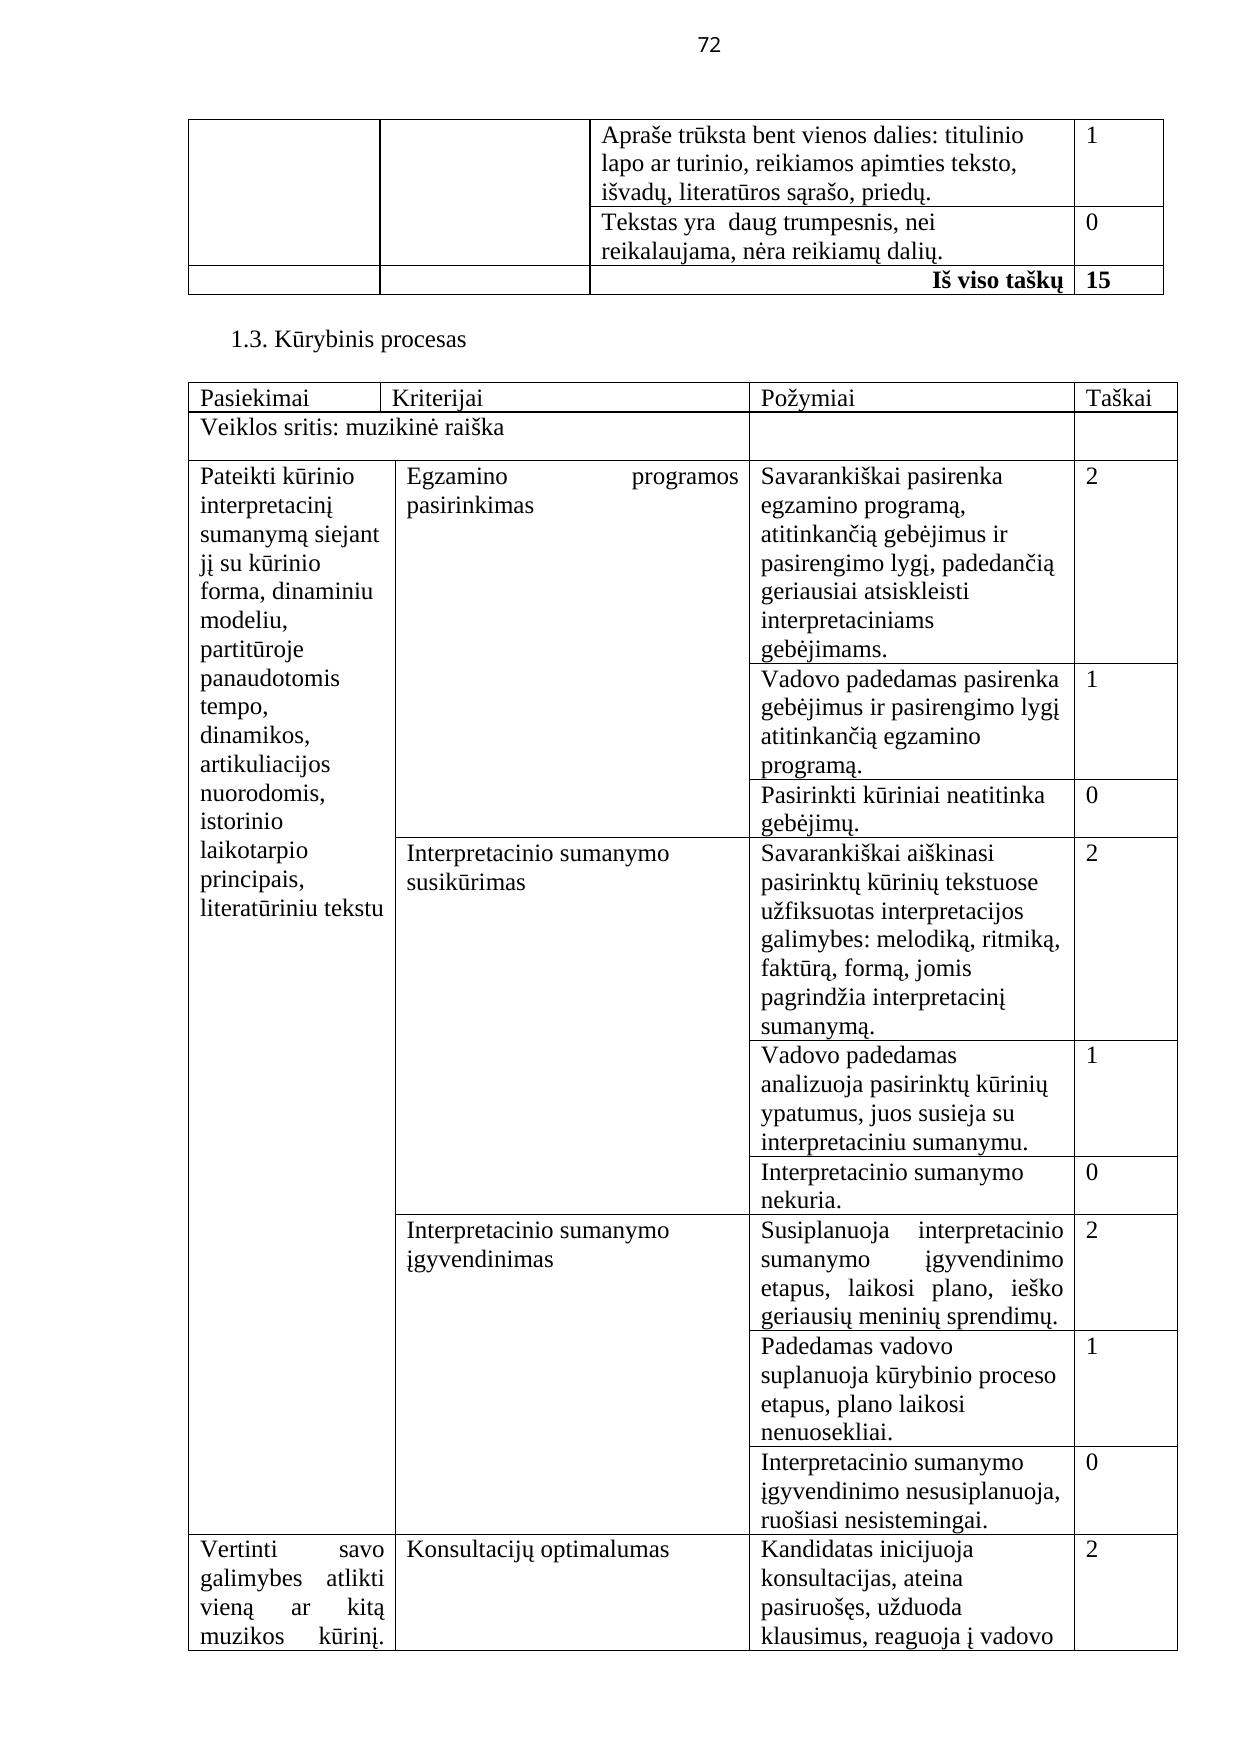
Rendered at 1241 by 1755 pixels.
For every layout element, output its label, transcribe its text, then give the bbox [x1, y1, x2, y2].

table_cell Interpretacinio sumanymo susikūrimas [396, 838, 749, 1214]
table_header Kriterijai [381, 383, 749, 411]
table_cell Veiklos sritis: muzikinė raiška [189, 413, 749, 460]
table_cell Padedamas vadovo suplanuoja kūrybinio proceso etapus, plano laikosi nenuosekliai. [750, 1331, 1074, 1446]
table_cell Interpretacinio sumanymo nekuria. [750, 1157, 1074, 1214]
table_cell 15 [1075, 266, 1163, 294]
table_cell Tekstas yra daug trumpesnis, nei reikalaujama, nėra reikiamų dalių. [591, 207, 1074, 264]
table_cell 2 [1075, 1535, 1177, 1649]
table_cell 1 [1075, 1041, 1177, 1156]
table_cell Interpretacinio sumanymo įgyvendinimas [396, 1215, 749, 1533]
table_cell Egzamino programos pasirinkimas [396, 461, 749, 837]
table_cell 2 [1075, 461, 1177, 663]
table_cell 1 [1075, 120, 1163, 206]
table_cell 0 [1075, 780, 1177, 837]
table_cell Pasirinkti kūriniai neatitinka gebėjimų. [750, 780, 1074, 837]
table_cell [1075, 413, 1177, 460]
table_cell [381, 120, 589, 264]
table_cell 0 [1075, 207, 1163, 264]
table_cell Vadovo padedamas analizuoja pasirinktų kūrinių ypatumus, juos susieja su interpretaciniu sumanymu. [750, 1041, 1074, 1156]
table_cell [750, 413, 1074, 460]
table_cell 2 [1075, 838, 1177, 1039]
table_cell [381, 266, 589, 294]
table_cell Vertinti savo galimybes atlikti vieną ar kitą muzikos kūrinį. [189, 1535, 395, 1649]
table_cell 0 [1075, 1447, 1177, 1533]
table_cell Pateikti kūrinio interpretacinį sumanymą siejant jį su kūrinio forma, dinaminiu modeliu, partitūroje panaudotomis tempo, dinamikos, artikuliacijos nuorodomis, istorinio laikotarpio principais, literatūriniu tekstu [189, 461, 395, 1533]
table_cell 0 [1075, 1157, 1177, 1214]
table_cell Savarankiškai pasirenka egzamino programą, atitinkančią gebėjimus ir pasirengimo lygį, padedančią geriausiai atsiskleisti interpretaciniams gebėjimams. [750, 461, 1074, 663]
text 1.3. Kūrybinis procesas [177, 324, 1182, 353]
table_cell 2 [1075, 1215, 1177, 1330]
table_cell Interpretacinio sumanymo įgyvendinimo nesusiplanuoja, ruošiasi nesistemingai. [750, 1447, 1074, 1533]
table_cell 1 [1075, 1331, 1177, 1446]
table_cell Kandidatas inicijuoja konsultacijas, ateina pasiruošęs, užduoda klausimus, reaguoja į vadovo [750, 1535, 1074, 1649]
table_cell Vadovo padedamas pasirenka gebėjimus ir pasirengimo lygį atitinkančią egzamino programą. [750, 664, 1074, 779]
table_cell [189, 120, 379, 264]
table_header Požymiai [750, 383, 1074, 411]
table_cell Susiplanuoja interpretacinio sumanymo įgyvendinimo etapus, laikosi plano, ieško geriausių meninių sprendimų. [750, 1215, 1074, 1330]
table_header Pasiekimai [189, 383, 380, 411]
table_cell Iš viso taškų [591, 266, 1074, 294]
table_cell [189, 266, 379, 294]
table_cell Savarankiškai aiškinasi pasirinktų kūrinių tekstuose užfiksuotas interpretacijos galimybes: melodiką, ritmiką, faktūrą, formą, jomis pagrindžia interpretacinį sumanymą. [750, 838, 1074, 1039]
table_header Taškai [1075, 383, 1177, 411]
table_cell Konsultacijų optimalumas [396, 1535, 749, 1649]
table_cell 1 [1075, 664, 1177, 779]
table_cell Apraše trūksta bent vienos dalies: titulinio lapo ar turinio, reikiamos apimties teksto, išvadų, literatūros sąrašo, priedų. [591, 120, 1074, 206]
